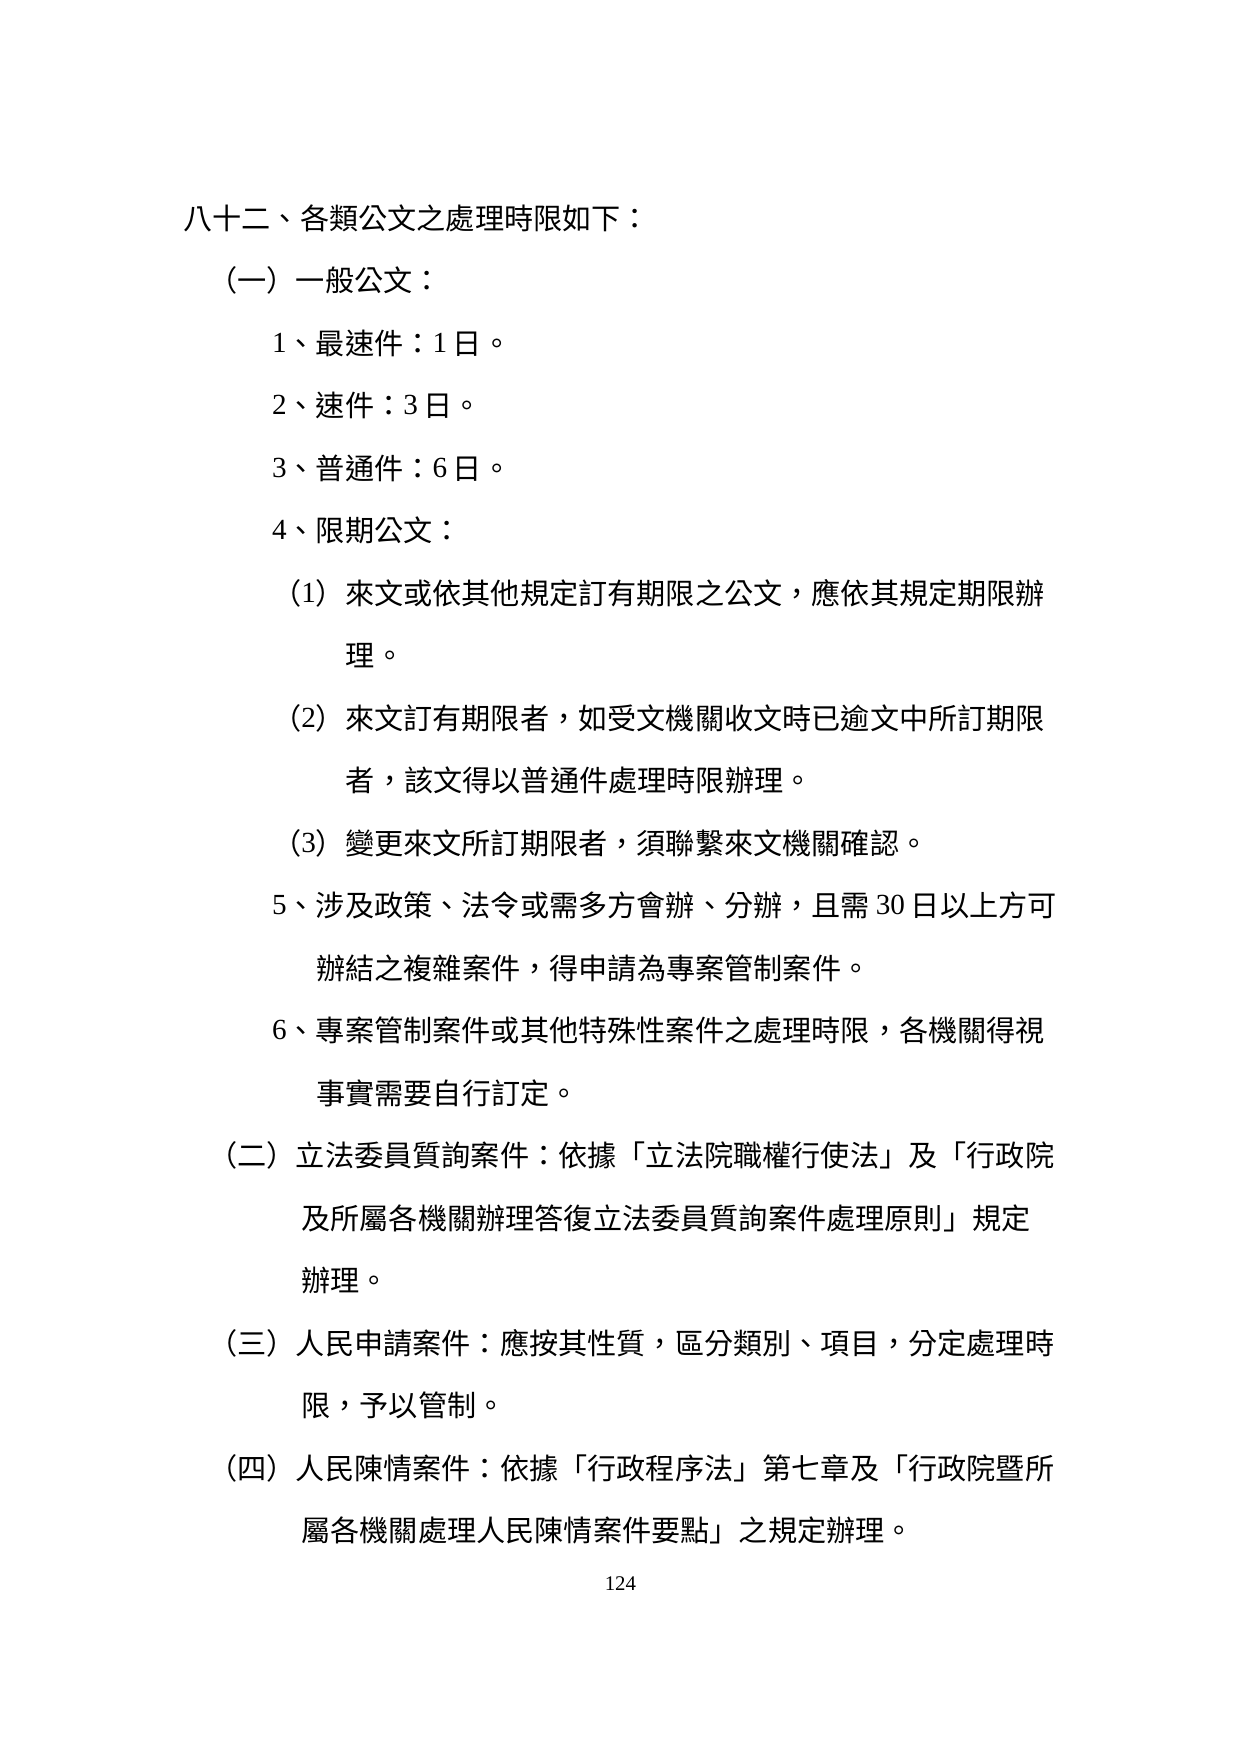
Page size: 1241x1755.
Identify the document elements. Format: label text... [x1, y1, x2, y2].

text 1、最速件：1日。 [267, 300, 1057, 362]
text 2、速件：3日。 [267, 362, 1057, 425]
text 4、限期公文： [267, 487, 1057, 550]
text 3、普通件：6日。 [267, 425, 1057, 487]
text （1）來文或依其他規定訂有期限之公文，應依其規定期限辦理。 [272, 550, 1057, 675]
text （2）來文訂有期限者，如受文機關收文時已逾文中所訂期限者，該文得以普通件處理時限辦理。 [272, 675, 1057, 800]
text 八十二、各類公文之處理時限如下： [183, 175, 1057, 237]
text （二）立法委員質詢案件：依據「立法院職權行使法」及「行政院及所屬各機關辦理答復立法委員質詢案件處理原則」規定辦理。 [208, 1112, 1057, 1300]
text 5、涉及政策、法令或需多方會辦、分辦，且需30日以上方可辦結之複雜案件，得申請為專案管制案件。 [272, 862, 1057, 987]
text （一）一般公文： [208, 237, 1057, 300]
text 6、專案管制案件或其他特殊性案件之處理時限，各機關得視事實需要自行訂定。 [272, 987, 1057, 1112]
text （四）人民陳情案件：依據「行政程序法」第七章及「行政院暨所屬各機關處理人民陳情案件要點」之規定辦理。 [208, 1425, 1057, 1550]
text （三）人民申請案件：應按其性質，區分類別、項目，分定處理時限，予以管制。 [208, 1300, 1057, 1425]
text （3）變更來文所訂期限者，須聯繫來文機關確認。 [272, 800, 1057, 862]
